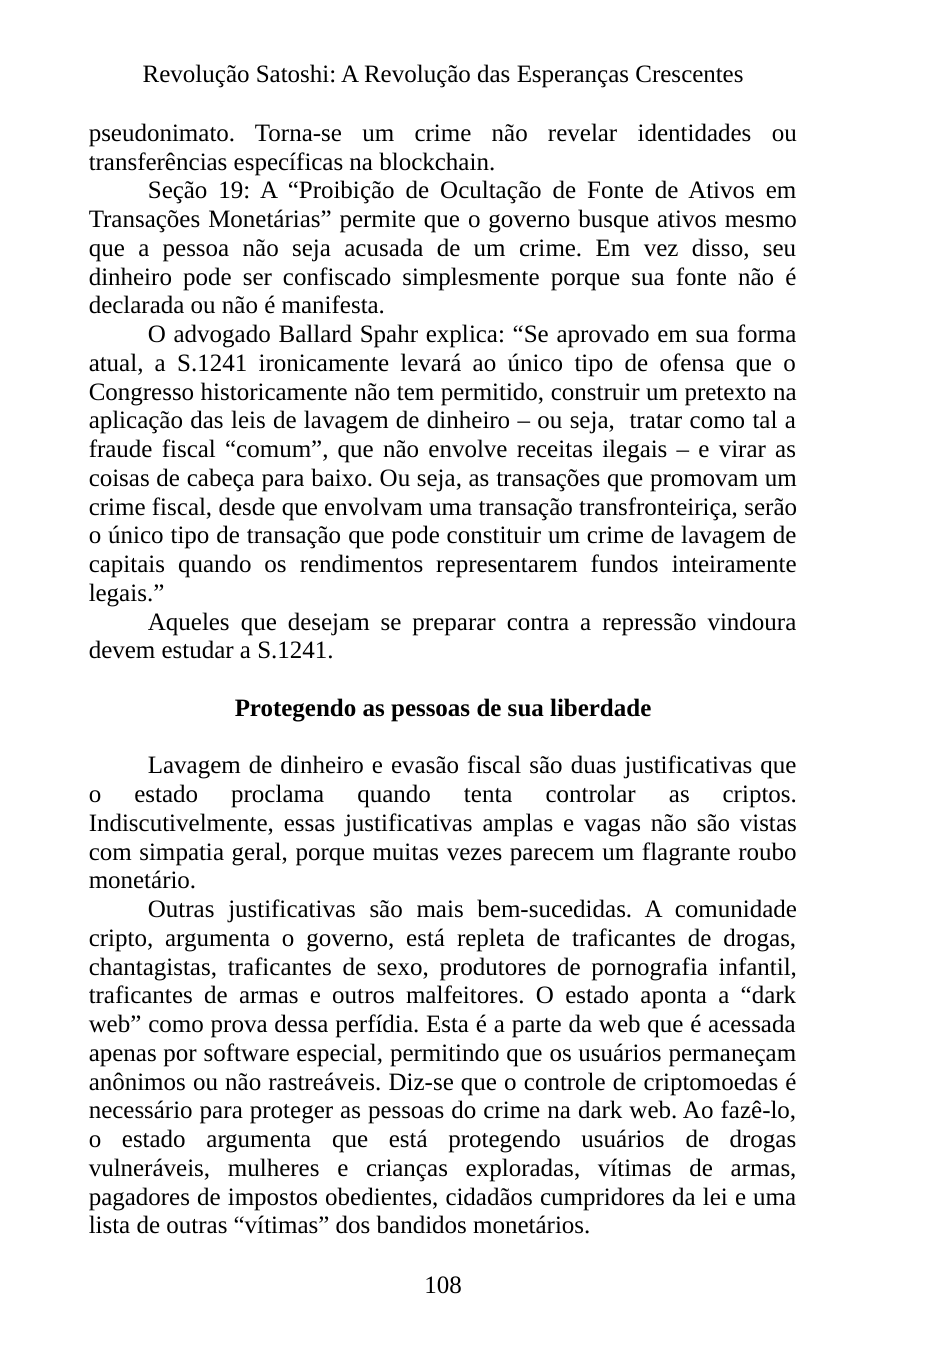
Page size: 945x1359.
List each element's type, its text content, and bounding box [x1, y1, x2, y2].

text O advogado Ballard Spahr explica: “Se aprovado em sua forma atual, a S.1241 ironicamente levará ao único tipo de ofensa que o Congresso historicamente não tem permitido, construir um pretexto na aplicação das leis de lavagem de dinheiro – ou seja, tratar como tal a fraude fiscal “comum”, que não envolve receitas ilegais – e virar as coisas de cabeça para baixo. Ou seja, as transações que promovam um crime fiscal, desde que envolvam uma transação transfronteiriça, serão o único tipo de transação que pode constituir um crime de lavagem de capitais quando os rendimentos representarem fundos inteiramente legais.” [88, 319, 797, 607]
subtitle Protegendo as pessoas de sua liberdade [88, 693, 797, 722]
text Lavagem de dinheiro e evasão fiscal são duas justificativas que o estado proclama quando tenta controlar as criptos. Indiscutivelmente, essas justificativas amplas e vagas não são vistas com simpatia geral, porque muitas vezes parecem um flagrante roubo monetário. [88, 751, 797, 894]
text Seção 19: A “Proibição de Ocultação de Fonte de Ativos em Transações Monetárias” permite que o governo busque ativos mesmo que a pessoa não seja acusada de um crime. Em vez disso, seu dinheiro pode ser confiscado simplesmente porque sua fonte não é declarada ou não é manifesta. [88, 176, 797, 319]
text Aqueles que desejam se preparar contra a repressão vindoura devem estudar a S.1241. [88, 607, 797, 664]
text pseudonimato. Torna-se um crime não revelar identidades ou transferências específicas na blockchain. [88, 118, 797, 176]
text Outras justificativas são mais bem-sucedidas. A comunidade cripto, argumenta o governo, está repleta de traficantes de drogas, chantagistas, traficantes de sexo, produtores de pornografia infantil, traficantes de armas e outros malfeitores. O estado aponta a “dark web” como prova dessa perfídia. Esta é a parte da web que é acessada apenas por software especial, permitindo que os usuários permaneçam anônimos ou não rastreáveis. Diz-se que o controle de criptomoedas é necessário para proteger as pessoas do crime na dark web. Ao fazê-lo, o estado argumenta que está protegendo usuários de drogas vulneráveis, mulheres e crianças exploradas, vítimas de armas, pagadores de impostos obedientes, cidadãos cumpridores da lei e uma lista de outras “vítimas” dos bandidos monetários. [88, 894, 797, 1239]
